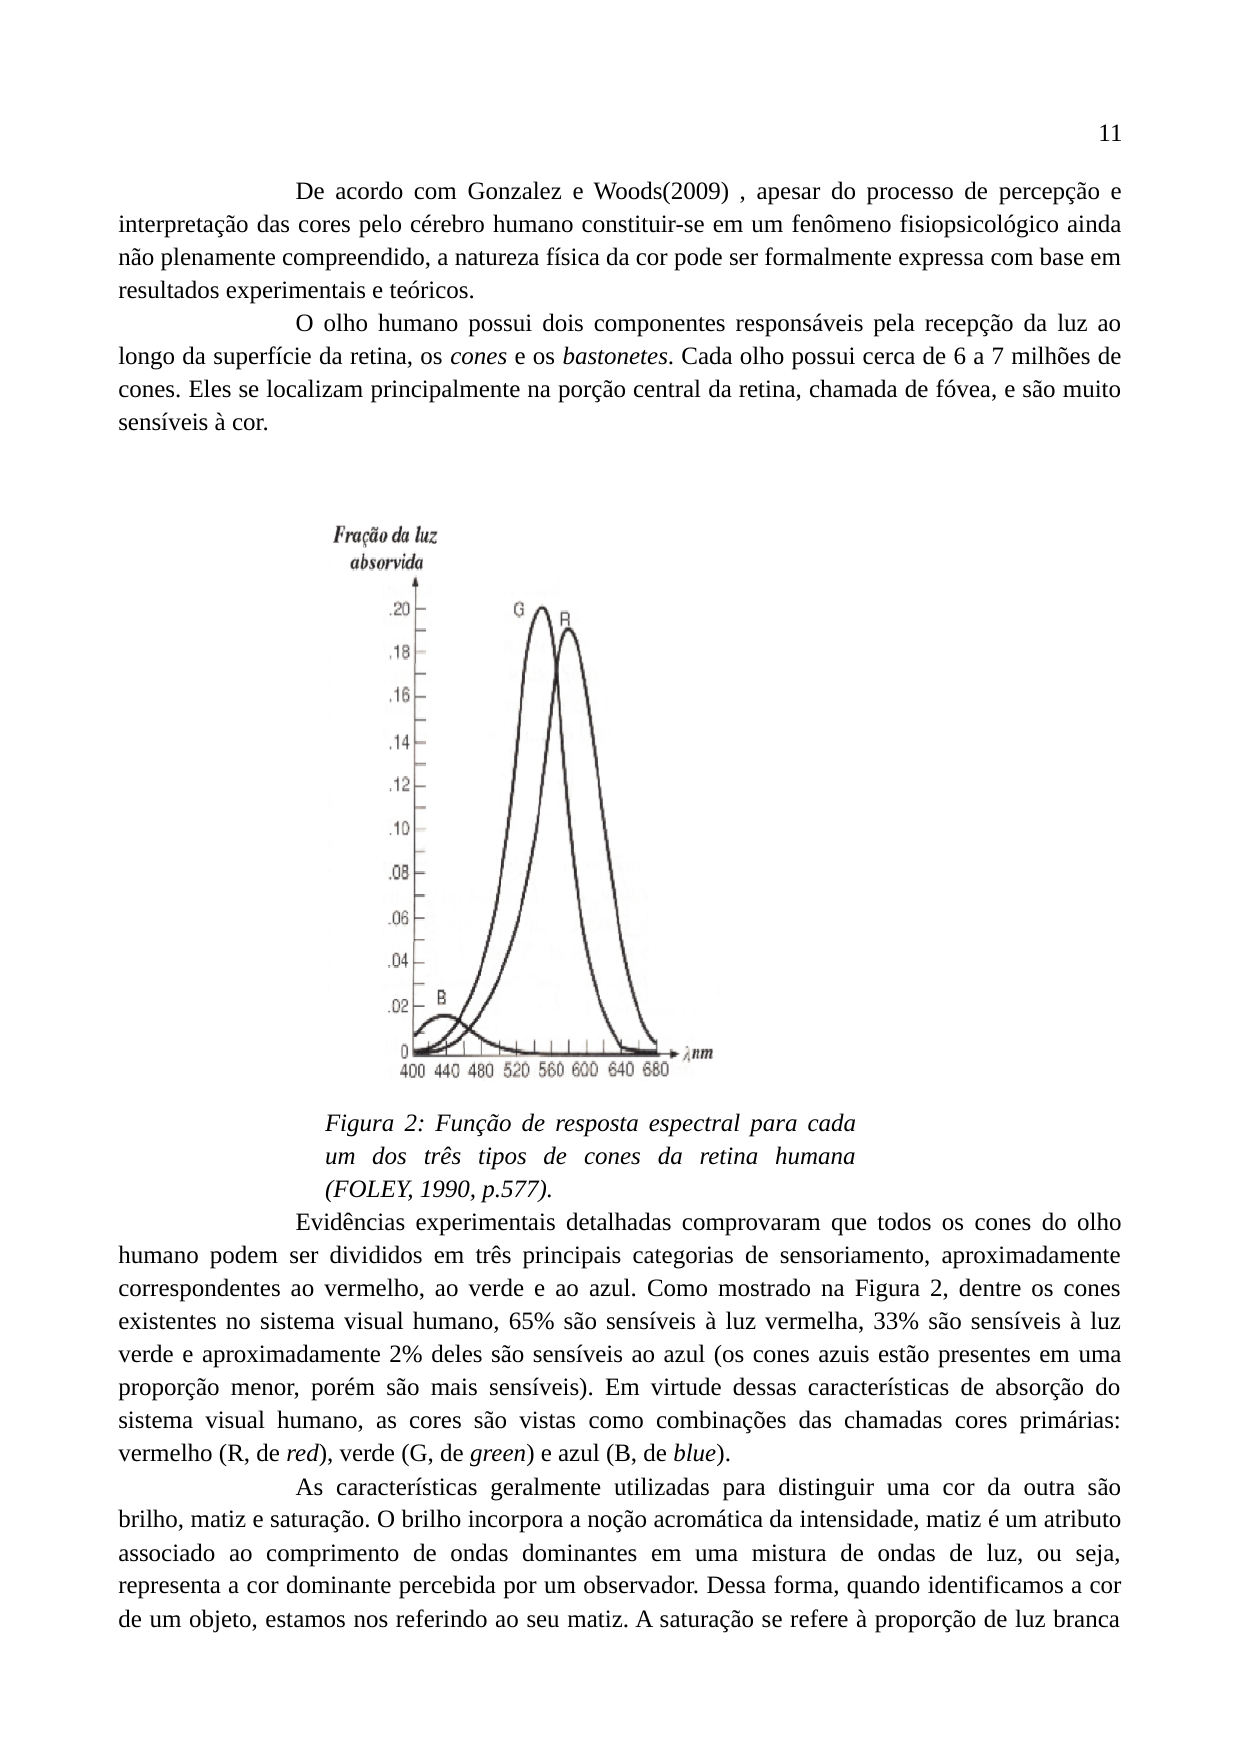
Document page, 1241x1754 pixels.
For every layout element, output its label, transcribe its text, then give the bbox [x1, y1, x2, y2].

text Figura 2: Função de resposta espectral para cada um dos três tipos de cones da retina humana (FOLEY, 1990, p.577). [325, 1104, 856, 1203]
text As características geralmente utilizadas para distinguir uma cor da outra são brilho, matiz e saturação. O brilho incorpora a noção acromática da intensidade, matiz é um atributo associado ao comprimento de ondas dominantes em uma mistura de ondas de luz, ou seja, representa a cor dominante percebida por um observador. Dessa forma, quando identificamos a cor de um objeto, estamos nos referindo ao seu matiz. A saturação se refere à proporção de luz branca [118, 1472, 1122, 1632]
text O olho humano possui dois componentes responsáveis pela recepção da luz ao longo da superfície da retina, os cones e os bastonetes. Cada olho possui cerca de 6 a 7 milhões de cones. Eles se localizam principalmente na porção central da retina, chamada de fóvea, e são muito sensíveis à cor. [118, 308, 1122, 436]
text De acordo com Gonzalez e Woods(2009) , apesar do processo de percepção e interpretação das cores pelo cérebro humano constituir-se em um fenômeno fisiopsicológico ainda não plenamente compreendido, a natureza física da cor pode ser formalmente expressa com base em resultados experimentais e teóricos. [118, 176, 1122, 304]
picture [324, 512, 756, 1104]
text Evidências experimentais detalhadas comprovaram que todos os cones do olho humano podem ser divididos em três principais categorias de sensoriamento, aproximadamente correspondentes ao vermelho, ao verde e ao azul. Como mostrado na Figura 2, dentre os cones existentes no sistema visual humano, 65% são sensíveis à luz vermelha, 33% são sensíveis à luz verde e aproximadamente 2% deles são sensíveis ao azul (os cones azuis estão presentes em uma proporção menor, porém são mais sensíveis). Em virtude dessas características de absorção do sistema visual humano, as cores são vistas como combinações das chamadas cores primárias: vermelho (R, de red), verde (G, de green) e azul (B, de blue). [118, 473, 1122, 1467]
